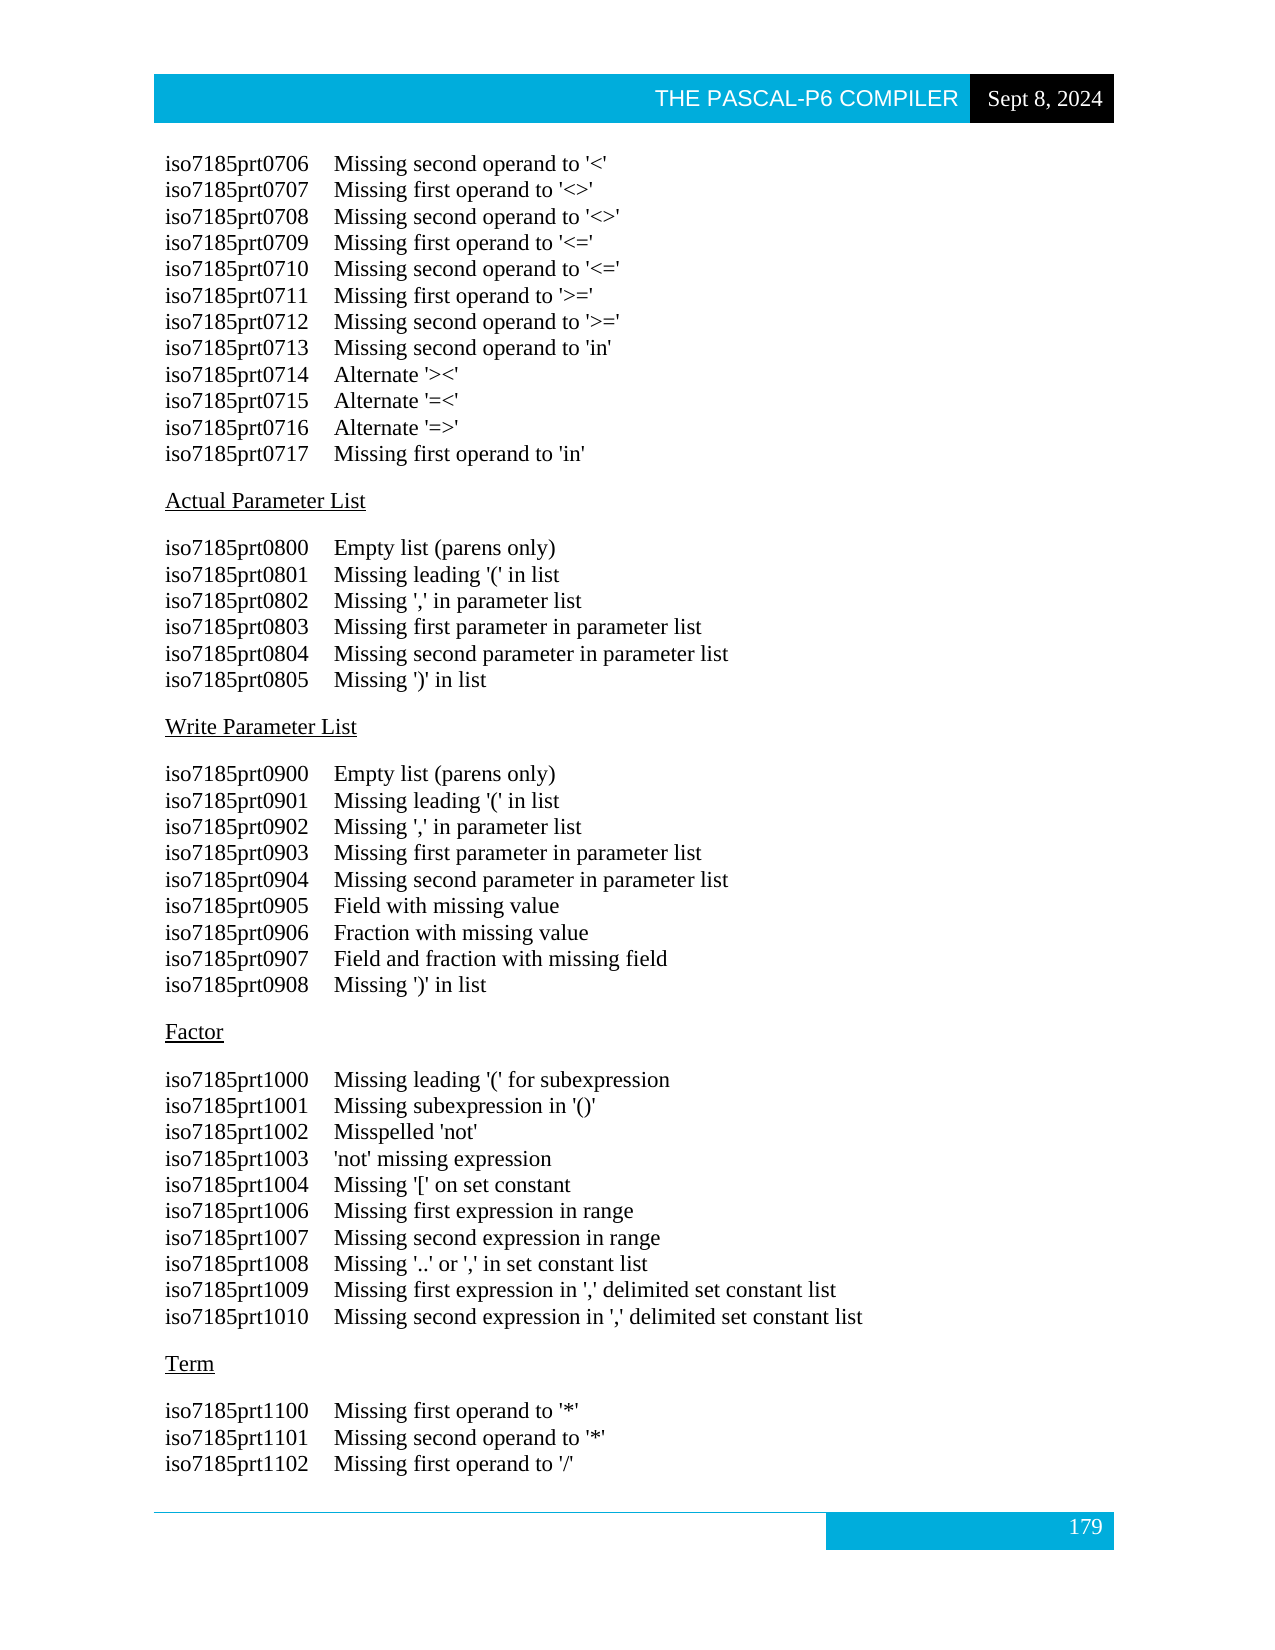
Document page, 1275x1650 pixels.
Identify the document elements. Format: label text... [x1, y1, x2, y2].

text Write Parameter List [165, 713, 1125, 739]
text iso7185prt0905 Field with missing value [165, 892, 1125, 918]
text iso7185prt0907 Field and fraction with missing field [165, 945, 1125, 971]
text iso7185prt0715 Alternate '=<' [165, 387, 1125, 413]
text iso7185prt0713 Missing second operand to 'in' [165, 334, 1125, 361]
text iso7185prt0717 Missing first operand to 'in' [165, 440, 1125, 466]
text iso7185prt1002 Misspelled 'not' [165, 1118, 1125, 1145]
text iso7185prt1102 Missing first operand to '/' [165, 1450, 1125, 1476]
text iso7185prt1000 Missing leading '(' for subexpression [165, 1066, 1125, 1092]
text iso7185prt0712 Missing second operand to '>=' [165, 308, 1125, 334]
text iso7185prt0902 Missing ',' in parameter list [165, 813, 1125, 839]
text iso7185prt0900 Empty list (parens only) [165, 760, 1125, 787]
text iso7185prt0803 Missing first parameter in parameter list [165, 613, 1125, 640]
text iso7185prt0804 Missing second parameter in parameter list [165, 640, 1125, 666]
text iso7185prt1003 'not' missing expression [165, 1145, 1125, 1171]
text iso7185prt1006 Missing first expression in range [165, 1197, 1125, 1224]
text iso7185prt0901 Missing leading '(' in list [165, 787, 1125, 813]
text Actual Parameter List [165, 487, 1125, 513]
text iso7185prt0800 Empty list (parens only) [165, 534, 1125, 561]
text iso7185prt1009 Missing first expression in ',' delimited set constant list [165, 1276, 1125, 1303]
text iso7185prt1100 Missing first operand to '*' [165, 1397, 1125, 1423]
text iso7185prt0903 Missing first parameter in parameter list [165, 839, 1125, 866]
text iso7185prt1007 Missing second expression in range [165, 1224, 1125, 1250]
text iso7185prt0801 Missing leading '(' in list [165, 561, 1125, 587]
text iso7185prt1001 Missing subexpression in '()' [165, 1092, 1125, 1118]
text iso7185prt0714 Alternate '><' [165, 361, 1125, 387]
text iso7185prt1010 Missing second expression in ',' delimited set constant list [165, 1303, 1125, 1329]
text iso7185prt0716 Alternate '=>' [165, 413, 1125, 440]
text iso7185prt1004 Missing '[' on set constant [165, 1171, 1125, 1197]
text iso7185prt0711 Missing first operand to '>=' [165, 282, 1125, 308]
text iso7185prt0908 Missing ')' in list [165, 971, 1125, 998]
text iso7185prt0707 Missing first operand to '<>' [165, 176, 1125, 203]
text iso7185prt1008 Missing '..' or ',' in set constant list [165, 1250, 1125, 1276]
text iso7185prt0708 Missing second operand to '<>' [165, 203, 1125, 229]
text iso7185prt0710 Missing second operand to '<=' [165, 255, 1125, 282]
text iso7185prt0709 Missing first operand to '<=' [165, 229, 1125, 255]
text iso7185prt0904 Missing second parameter in parameter list [165, 866, 1125, 892]
text iso7185prt0906 Fraction with missing value [165, 918, 1125, 945]
text Factor [165, 1018, 1125, 1045]
text iso7185prt0802 Missing ',' in parameter list [165, 587, 1125, 613]
text iso7185prt0706 Missing second operand to '<' [165, 150, 1125, 176]
text iso7185prt1101 Missing second operand to '*' [165, 1423, 1125, 1450]
text Term [165, 1350, 1125, 1376]
text iso7185prt0805 Missing ')' in list [165, 666, 1125, 692]
